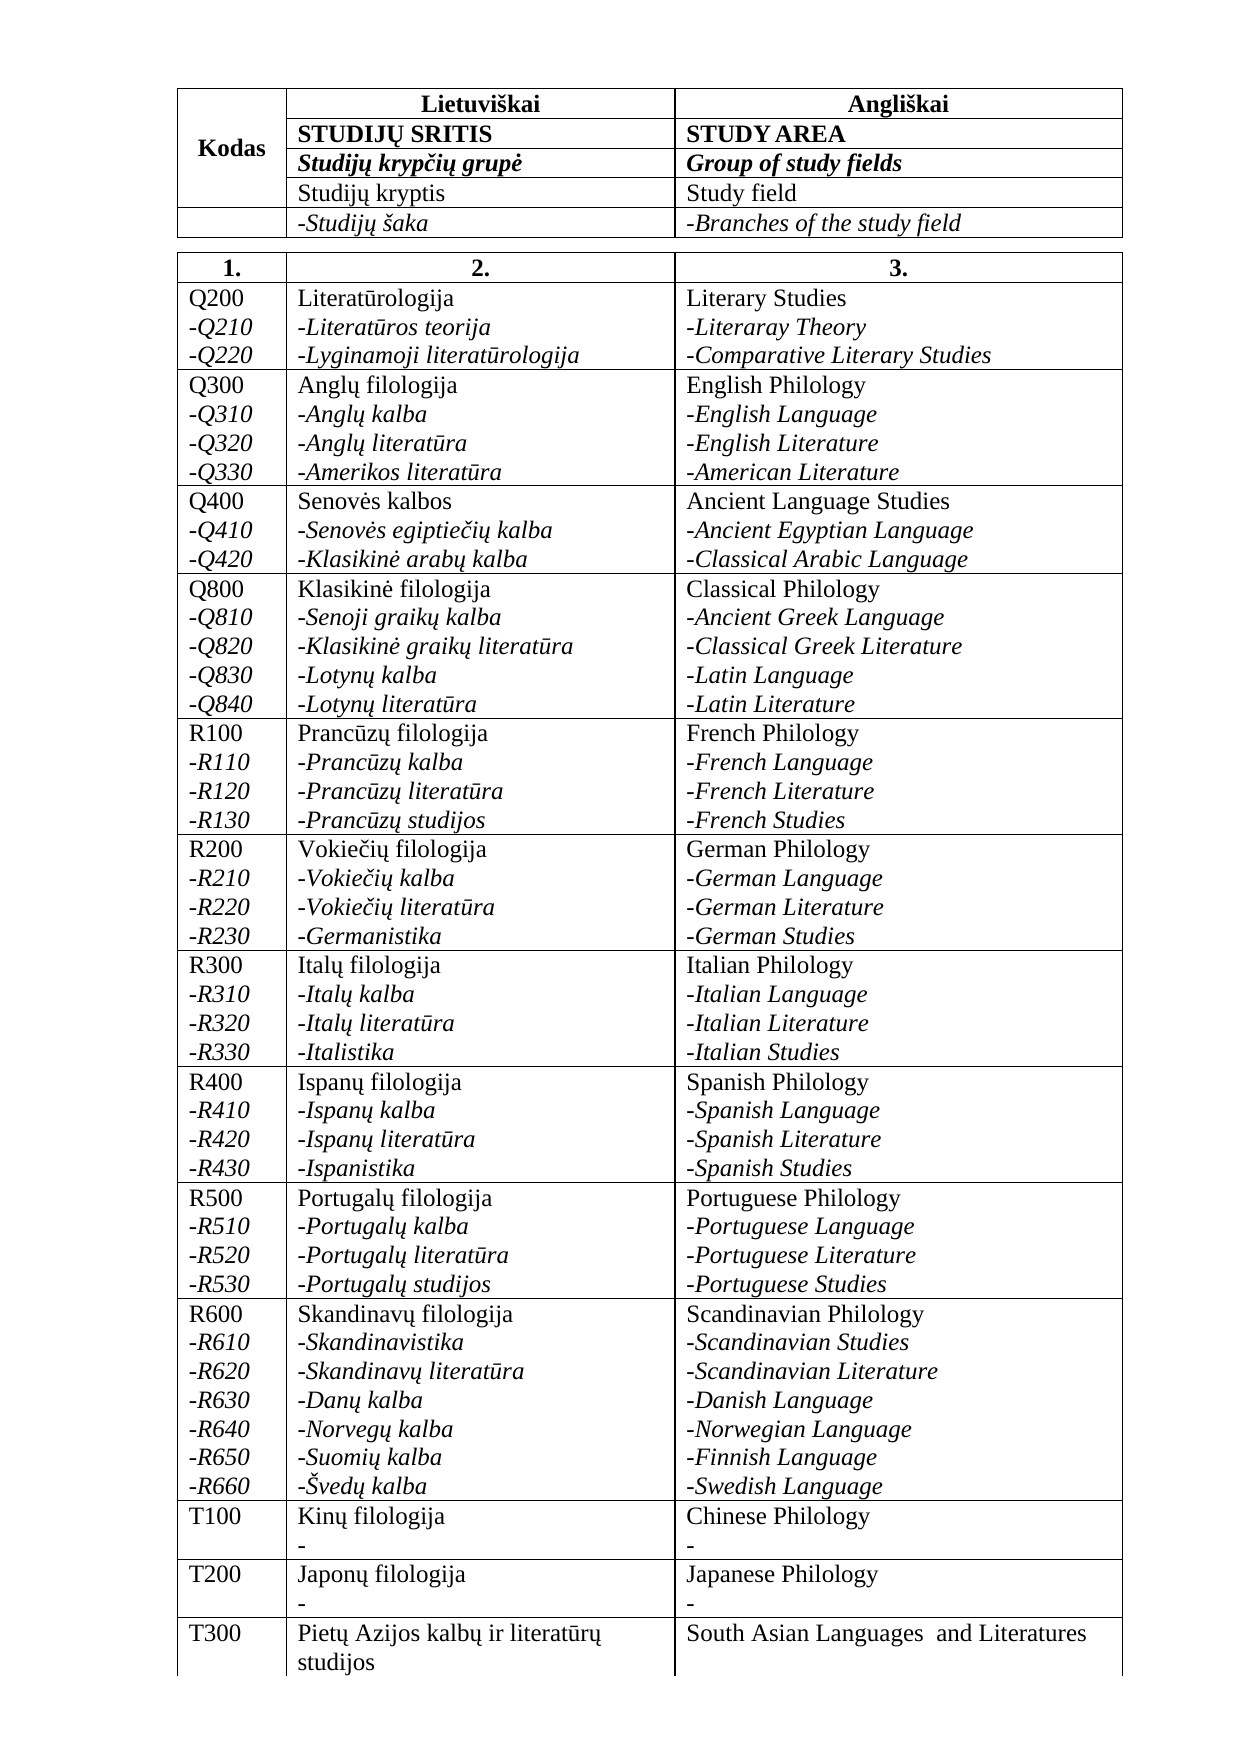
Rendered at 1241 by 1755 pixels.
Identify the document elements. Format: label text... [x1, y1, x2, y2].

table_cell -Scandinavian Literature [676, 1356, 1122, 1385]
table_cell -Scandinavian Studies [676, 1328, 1122, 1356]
table_cell -R130 [178, 805, 286, 833]
table_cell -R650 [178, 1443, 286, 1471]
table_cell -American Literature [676, 457, 1122, 485]
table_cell -Lyginamoji literatūrologija [287, 341, 674, 369]
table_cell -R230 [178, 921, 286, 949]
table_cell [286, 238, 675, 252]
table_cell -Latin Literature [676, 689, 1122, 717]
table_cell -R210 [178, 863, 286, 892]
table_cell -Italų kalba [287, 979, 674, 1008]
table_cell -Anglų literatūra [287, 428, 674, 457]
table_cell T300 [178, 1618, 286, 1676]
table_cell -R330 [178, 1037, 286, 1066]
table_cell -Skandinavų literatūra [287, 1356, 674, 1385]
table_cell Literatūrologija [287, 283, 674, 312]
table_cell Kinų filologija [287, 1501, 674, 1530]
table_cell -Studijų šaka [287, 208, 674, 237]
table_cell -German Literature [676, 892, 1122, 921]
table_cell -Literatūros teorija [287, 312, 674, 341]
table_cell -R510 [178, 1211, 286, 1240]
table_cell [675, 238, 1122, 252]
table_cell Study field [676, 178, 1122, 207]
table_cell -Prancūzų literatūra [287, 776, 674, 805]
table_cell Classical Philology [676, 574, 1122, 602]
table_cell -Lotynų literatūra [287, 689, 674, 717]
table_cell -R320 [178, 1008, 286, 1037]
table_cell - [676, 1588, 1122, 1617]
table_cell Ispanų filologija [287, 1067, 674, 1095]
table_cell R400 [178, 1067, 286, 1095]
table_cell -Suomių kalba [287, 1443, 674, 1471]
table_cell Q300 [178, 370, 286, 399]
table_cell -Q310 [178, 399, 286, 428]
table_cell -R630 [178, 1385, 286, 1414]
table_cell -Q810 [178, 603, 286, 631]
table_cell -French Language [676, 747, 1122, 776]
table_cell -Q320 [178, 428, 286, 457]
table_cell -Amerikos literatūra [287, 457, 674, 485]
table_cell -English Language [676, 399, 1122, 428]
table_cell -Ispanų kalba [287, 1095, 674, 1124]
table_cell -Italian Language [676, 979, 1122, 1008]
table_cell -Branches of the study field [676, 208, 1122, 237]
table_cell Spanish Philology [676, 1067, 1122, 1095]
table_cell -Portugalų studijos [287, 1269, 674, 1298]
table_cell -Q220 [178, 341, 286, 369]
table_cell Portuguese Philology [676, 1183, 1122, 1211]
table_cell -Senoji graikų kalba [287, 603, 674, 631]
table_cell Studijų kryptis [287, 178, 674, 207]
table_cell -Q820 [178, 631, 286, 660]
table_cell -Lotynų kalba [287, 660, 674, 689]
table_cell -R110 [178, 747, 286, 776]
table_cell R100 [178, 719, 286, 747]
table_cell STUDIJŲ SRITIS [287, 119, 674, 147]
table_cell -R520 [178, 1240, 286, 1269]
table_cell -Norwegian Language [676, 1414, 1122, 1442]
table_cell -Klasikinė graikų literatūra [287, 631, 674, 660]
table_cell -French Literature [676, 776, 1122, 805]
table_cell -R610 [178, 1328, 286, 1356]
table_cell [178, 208, 286, 237]
table_cell Pietų Azijos kalbų ir literatūrų studijos [287, 1618, 674, 1676]
table_cell [178, 1588, 286, 1617]
table_cell Group of study fields [676, 149, 1122, 177]
table_cell -Ispanų literatūra [287, 1124, 674, 1153]
table_cell -Ancient Greek Language [676, 603, 1122, 631]
table_cell -Finnish Language [676, 1443, 1122, 1471]
table_cell R300 [178, 951, 286, 979]
table_cell Klasikinė filologija [287, 574, 674, 602]
table_cell Vokiečių filologija [287, 835, 674, 863]
table_cell -Skandinavistika [287, 1328, 674, 1356]
table_cell -Latin Language [676, 660, 1122, 689]
table_cell -French Studies [676, 805, 1122, 833]
table_cell -Danish Language [676, 1385, 1122, 1414]
table_cell -Klasikinė arabų kalba [287, 544, 674, 573]
table_cell -R620 [178, 1356, 286, 1385]
table_cell -Ancient Egyptian Language [676, 515, 1122, 544]
table_cell 1. [178, 253, 286, 282]
table_cell -R530 [178, 1269, 286, 1298]
table_cell -Italistika [287, 1037, 674, 1066]
table_cell R200 [178, 835, 286, 863]
table_cell German Philology [676, 835, 1122, 863]
table_cell -R220 [178, 892, 286, 921]
table_cell -Classical Greek Literature [676, 631, 1122, 660]
table_cell -Q840 [178, 689, 286, 717]
table_cell - [287, 1530, 674, 1558]
table_cell Italian Philology [676, 951, 1122, 979]
table_cell -R420 [178, 1124, 286, 1153]
table_cell -Senovės egiptiečių kalba [287, 515, 674, 544]
table_cell -Comparative Literary Studies [676, 341, 1122, 369]
table_cell -Spanish Language [676, 1095, 1122, 1124]
table_cell -German Language [676, 863, 1122, 892]
table_cell T200 [178, 1560, 286, 1588]
table_cell -Prancūzų kalba [287, 747, 674, 776]
table_cell -R120 [178, 776, 286, 805]
table_cell -Anglų kalba [287, 399, 674, 428]
table_cell -Italų literatūra [287, 1008, 674, 1037]
table_cell Prancūzų filologija [287, 719, 674, 747]
table_cell 3. [676, 253, 1122, 282]
table_cell - [676, 1530, 1122, 1558]
table_cell -German Studies [676, 921, 1122, 949]
table_header Angliškai [676, 89, 1122, 118]
table_cell -Q410 [178, 515, 286, 544]
table_cell -R310 [178, 979, 286, 1008]
table_cell -R430 [178, 1153, 286, 1182]
table_cell Scandinavian Philology [676, 1299, 1122, 1327]
table_cell -Norvegų kalba [287, 1414, 674, 1442]
table_cell -Ispanistika [287, 1153, 674, 1182]
table_cell Italų filologija [287, 951, 674, 979]
table_cell T100 [178, 1501, 286, 1530]
table_cell -Q330 [178, 457, 286, 485]
table_header Kodas [178, 89, 286, 207]
table_cell R500 [178, 1183, 286, 1211]
table_cell English Philology [676, 370, 1122, 399]
table_cell -Italian Literature [676, 1008, 1122, 1037]
table_cell Japonų filologija [287, 1560, 674, 1588]
table_cell South Asian Languages and Literatures [676, 1618, 1122, 1676]
table_cell [177, 238, 286, 252]
table_cell -Portugalų literatūra [287, 1240, 674, 1269]
table_cell Q800 [178, 574, 286, 602]
table_cell -Q420 [178, 544, 286, 573]
table_cell -Italian Studies [676, 1037, 1122, 1066]
table_cell Studijų krypčių grupė [287, 149, 674, 177]
table_cell - [287, 1588, 674, 1617]
table_cell Q400 [178, 486, 286, 515]
table_cell -Portuguese Literature [676, 1240, 1122, 1269]
table_cell -R410 [178, 1095, 286, 1124]
table_cell -Q830 [178, 660, 286, 689]
table_cell Literary Studies [676, 283, 1122, 312]
table_cell Portugalų filologija [287, 1183, 674, 1211]
table_cell -Germanistika [287, 921, 674, 949]
table_cell 2. [287, 253, 674, 282]
table_cell [178, 1530, 286, 1558]
table_cell -Portuguese Language [676, 1211, 1122, 1240]
table_cell Skandinavų filologija [287, 1299, 674, 1327]
table_cell -Prancūzų studijos [287, 805, 674, 833]
table_cell STUDY AREA [676, 119, 1122, 147]
table_cell Anglų filologija [287, 370, 674, 399]
table_cell -Classical Arabic Language [676, 544, 1122, 573]
table_cell Chinese Philology [676, 1501, 1122, 1530]
table_cell -R660 [178, 1471, 286, 1500]
table_cell -Vokiečių kalba [287, 863, 674, 892]
table_cell -Danų kalba [287, 1385, 674, 1414]
table_cell Japanese Philology [676, 1560, 1122, 1588]
table_cell Q200 [178, 283, 286, 312]
table_cell -Švedų kalba [287, 1471, 674, 1500]
table_header Lietuviškai [287, 89, 674, 118]
table_cell Senovės kalbos [287, 486, 674, 515]
table_cell R600 [178, 1299, 286, 1327]
table_cell -Portuguese Studies [676, 1269, 1122, 1298]
table_cell -Vokiečių literatūra [287, 892, 674, 921]
table_cell French Philology [676, 719, 1122, 747]
table_cell -Spanish Literature [676, 1124, 1122, 1153]
table_cell -Portugalų kalba [287, 1211, 674, 1240]
table_cell -Swedish Language [676, 1471, 1122, 1500]
table_cell Ancient Language Studies [676, 486, 1122, 515]
table_cell -Q210 [178, 312, 286, 341]
table_cell -English Literature [676, 428, 1122, 457]
table_cell -R640 [178, 1414, 286, 1442]
table_cell -Spanish Studies [676, 1153, 1122, 1182]
table_cell -Literaray Theory [676, 312, 1122, 341]
